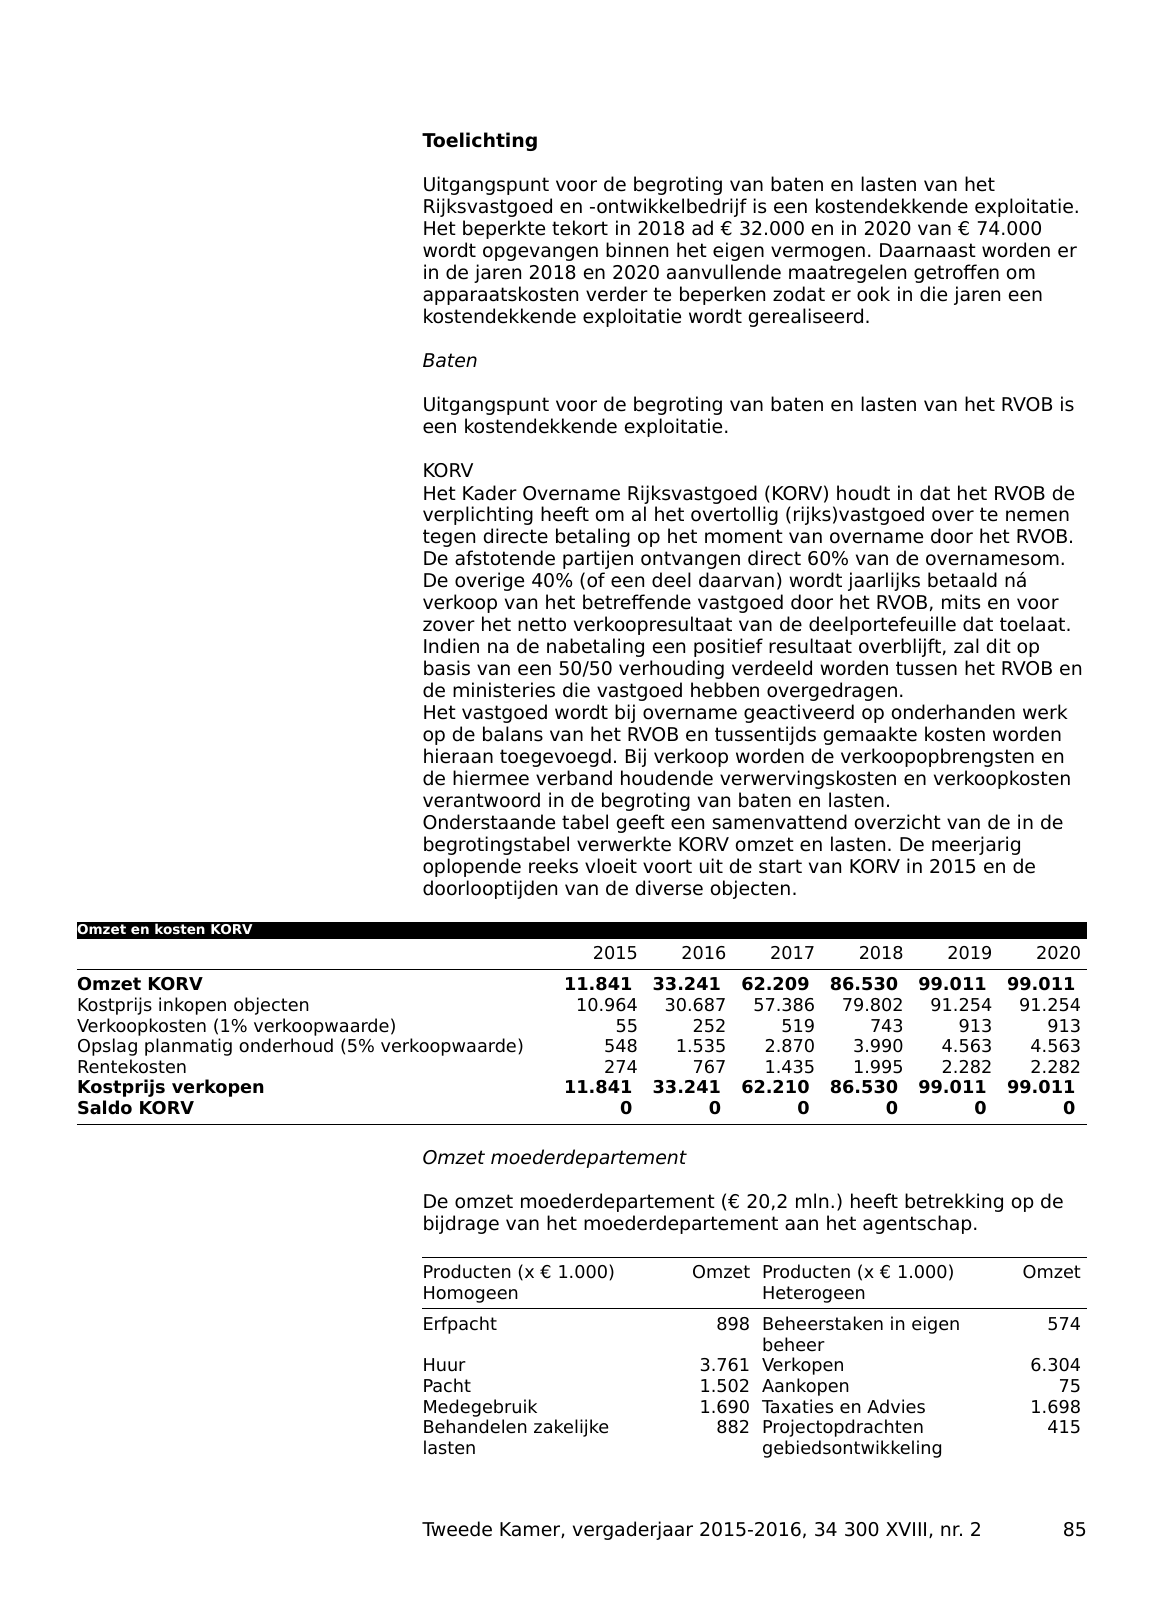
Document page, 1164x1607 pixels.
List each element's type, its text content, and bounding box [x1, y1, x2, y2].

table_cell 1.535 [644, 1036, 732, 1057]
table_cell 2017 [732, 939, 821, 969]
table_cell Homogeen [422, 1283, 638, 1308]
table_cell [969, 1283, 1087, 1308]
table_cell Erfpacht [422, 1309, 638, 1355]
table_cell Aankopen [756, 1376, 968, 1397]
text De omzet moederdepartement (€ 20,2 mln.) heeft betrekking op de bijdrage van het moederdepartement aan het agentschap. [422, 1191, 1087, 1235]
table_cell 767 [644, 1057, 732, 1077]
table_cell 57.386 [732, 995, 821, 1016]
table_cell Rentekosten [77, 1057, 555, 1077]
table_cell 0 [998, 1098, 1087, 1123]
table_cell 274 [555, 1057, 644, 1077]
table_cell 91.254 [998, 995, 1087, 1016]
text KORV [422, 460, 1087, 482]
table_cell 743 [821, 1016, 909, 1036]
table_cell Verkoopkosten (1% verkoopwaarde) [77, 1016, 555, 1036]
text Uitgangspunt voor de begroting van baten en lasten van het Rijksvastgoed en -ontwikkelbedrijf is een kostendekkende exploitatie. Het beperkte tekort in 2018 ad € 32.000 en in 2020 van € 74.000 wordt opgevangen binnen het eigen vermogen. Daarnaast worden er in de jaren 2018 en 2020 aanvullende maatregelen getroffen om apparaatskosten verder te beperken zodat er ook in die jaren een kostendekkende exploitatie wordt gerealiseerd. [422, 174, 1087, 328]
table_cell [77, 939, 555, 969]
table_cell 1.690 [638, 1397, 756, 1417]
table_cell 0 [644, 1098, 732, 1123]
table_header Producten (x € 1.000) [422, 1258, 638, 1283]
table_cell 2015 [555, 939, 644, 969]
table_cell 1.995 [821, 1057, 909, 1077]
table_cell 252 [644, 1016, 732, 1036]
table_cell 1.502 [638, 1376, 756, 1397]
table_cell 548 [555, 1036, 644, 1057]
table_cell 2.870 [732, 1036, 821, 1057]
table_cell 30.687 [644, 995, 732, 1016]
table_cell Kostprijs inkopen objecten [77, 995, 555, 1016]
table_cell 913 [998, 1016, 1087, 1036]
table_cell 1.435 [732, 1057, 821, 1077]
table_cell 0 [909, 1098, 998, 1123]
table_cell Beheerstaken in eigen beheer [756, 1309, 968, 1355]
table_cell 913 [909, 1016, 998, 1036]
table_cell 415 [969, 1417, 1087, 1458]
subtitle Omzet moederdepartement [422, 1147, 1087, 1169]
table_cell 11.841 [555, 970, 644, 995]
table_cell Pacht [422, 1376, 638, 1397]
table_cell 519 [732, 1016, 821, 1036]
table_header Omzet [969, 1258, 1087, 1283]
table_cell 3.761 [638, 1355, 756, 1376]
table_cell Behandelen zakelijke lasten [422, 1417, 638, 1458]
table_cell 99.011 [998, 1078, 1087, 1098]
table_cell 6.304 [969, 1355, 1087, 1376]
text Onderstaande tabel geeft een samenvattend overzicht van de in de begrotingstabel verwerkte KORV omzet en lasten. De meerjarig oplopende reeks vloeit voort uit de start van KORV in 2015 en de doorlooptijden van de diverse objecten. [422, 812, 1087, 900]
table_cell 99.011 [998, 970, 1087, 995]
table_cell Opslag planmatig onderhoud (5% verkoopwaarde) [77, 1036, 555, 1057]
table_cell 33.241 [644, 970, 732, 995]
table_cell 99.011 [909, 970, 998, 995]
table_cell 4.563 [909, 1036, 998, 1057]
table_cell Kostprijs verkopen [77, 1078, 555, 1098]
table_cell 75 [969, 1376, 1087, 1397]
table_cell Projectopdrachten gebiedsontwikkeling [756, 1417, 968, 1458]
text Het Kader Overname Rijksvastgoed (KORV) houdt in dat het RVOB de verplichting heeft om al het overtollig (rijks)vastgoed over te nemen tegen directe betaling op het moment van overname door het RVOB. De afstotende partijen ontvangen direct 60% van de overnamesom. De overige 40% (of een deel daarvan) wordt jaarlijks betaald ná verkoop van het betreffende vastgoed door het RVOB, mits en voor zover het netto verkoopresultaat van de deelportefeuille dat toelaat. Indien na de nabetaling een positief resultaat overblijft, zal dit op basis van een 50/50 verhouding verdeeld worden tussen het RVOB en de ministeries die vastgoed hebben overgedragen. [422, 482, 1087, 702]
table_cell Verkopen [756, 1355, 968, 1376]
table_cell Heterogeen [756, 1283, 968, 1308]
subtitle Baten [422, 350, 1087, 372]
table_header Omzet en kosten KORV [77, 922, 1087, 938]
text Het vastgoed wordt bij overname geactiveerd op onderhanden werk op de balans van het RVOB en tussentijds gemaakte kosten worden hieraan toegevoegd. Bij verkoop worden de verkoopopbrengsten en de hiermee verband houdende verwervingskosten en verkoopkosten verantwoord in de begroting van baten en lasten. [422, 702, 1087, 812]
table_cell 62.210 [732, 1078, 821, 1098]
table_cell 91.254 [909, 995, 998, 1016]
table_cell [638, 1283, 756, 1308]
table_cell 0 [821, 1098, 909, 1123]
table_cell 11.841 [555, 1078, 644, 1098]
table_cell 33.241 [644, 1078, 732, 1098]
table_cell 2020 [998, 939, 1087, 969]
text Uitgangspunt voor de begroting van baten en lasten van het RVOB is een kostendekkende exploitatie. [422, 394, 1087, 438]
table_cell 882 [638, 1417, 756, 1458]
table_cell 0 [555, 1098, 644, 1123]
table_cell 1.698 [969, 1397, 1087, 1417]
table_cell Medegebruik [422, 1397, 638, 1417]
table_cell 86.530 [821, 1078, 909, 1098]
table_cell Huur [422, 1355, 638, 1376]
table_cell Omzet KORV [77, 970, 555, 995]
table_cell 99.011 [909, 1078, 998, 1098]
table_cell 4.563 [998, 1036, 1087, 1057]
table_cell 86.530 [821, 970, 909, 995]
table_cell 898 [638, 1309, 756, 1355]
table_cell 3.990 [821, 1036, 909, 1057]
table_cell 2.282 [909, 1057, 998, 1077]
table_cell 2018 [821, 939, 909, 969]
table_cell 62.209 [732, 970, 821, 995]
subtitle Toelichting [422, 130, 1087, 152]
table_cell 0 [732, 1098, 821, 1123]
table_cell Taxaties en Advies [756, 1397, 968, 1417]
table_header Producten (x € 1.000) [756, 1258, 968, 1283]
table_cell 79.802 [821, 995, 909, 1016]
table_cell 55 [555, 1016, 644, 1036]
table_cell 2.282 [998, 1057, 1087, 1077]
table_cell Saldo KORV [77, 1098, 555, 1123]
table_cell 2019 [909, 939, 998, 969]
table_header Omzet [638, 1258, 756, 1283]
table_cell 574 [969, 1309, 1087, 1355]
table_cell 2016 [644, 939, 732, 969]
table_cell 10.964 [555, 995, 644, 1016]
